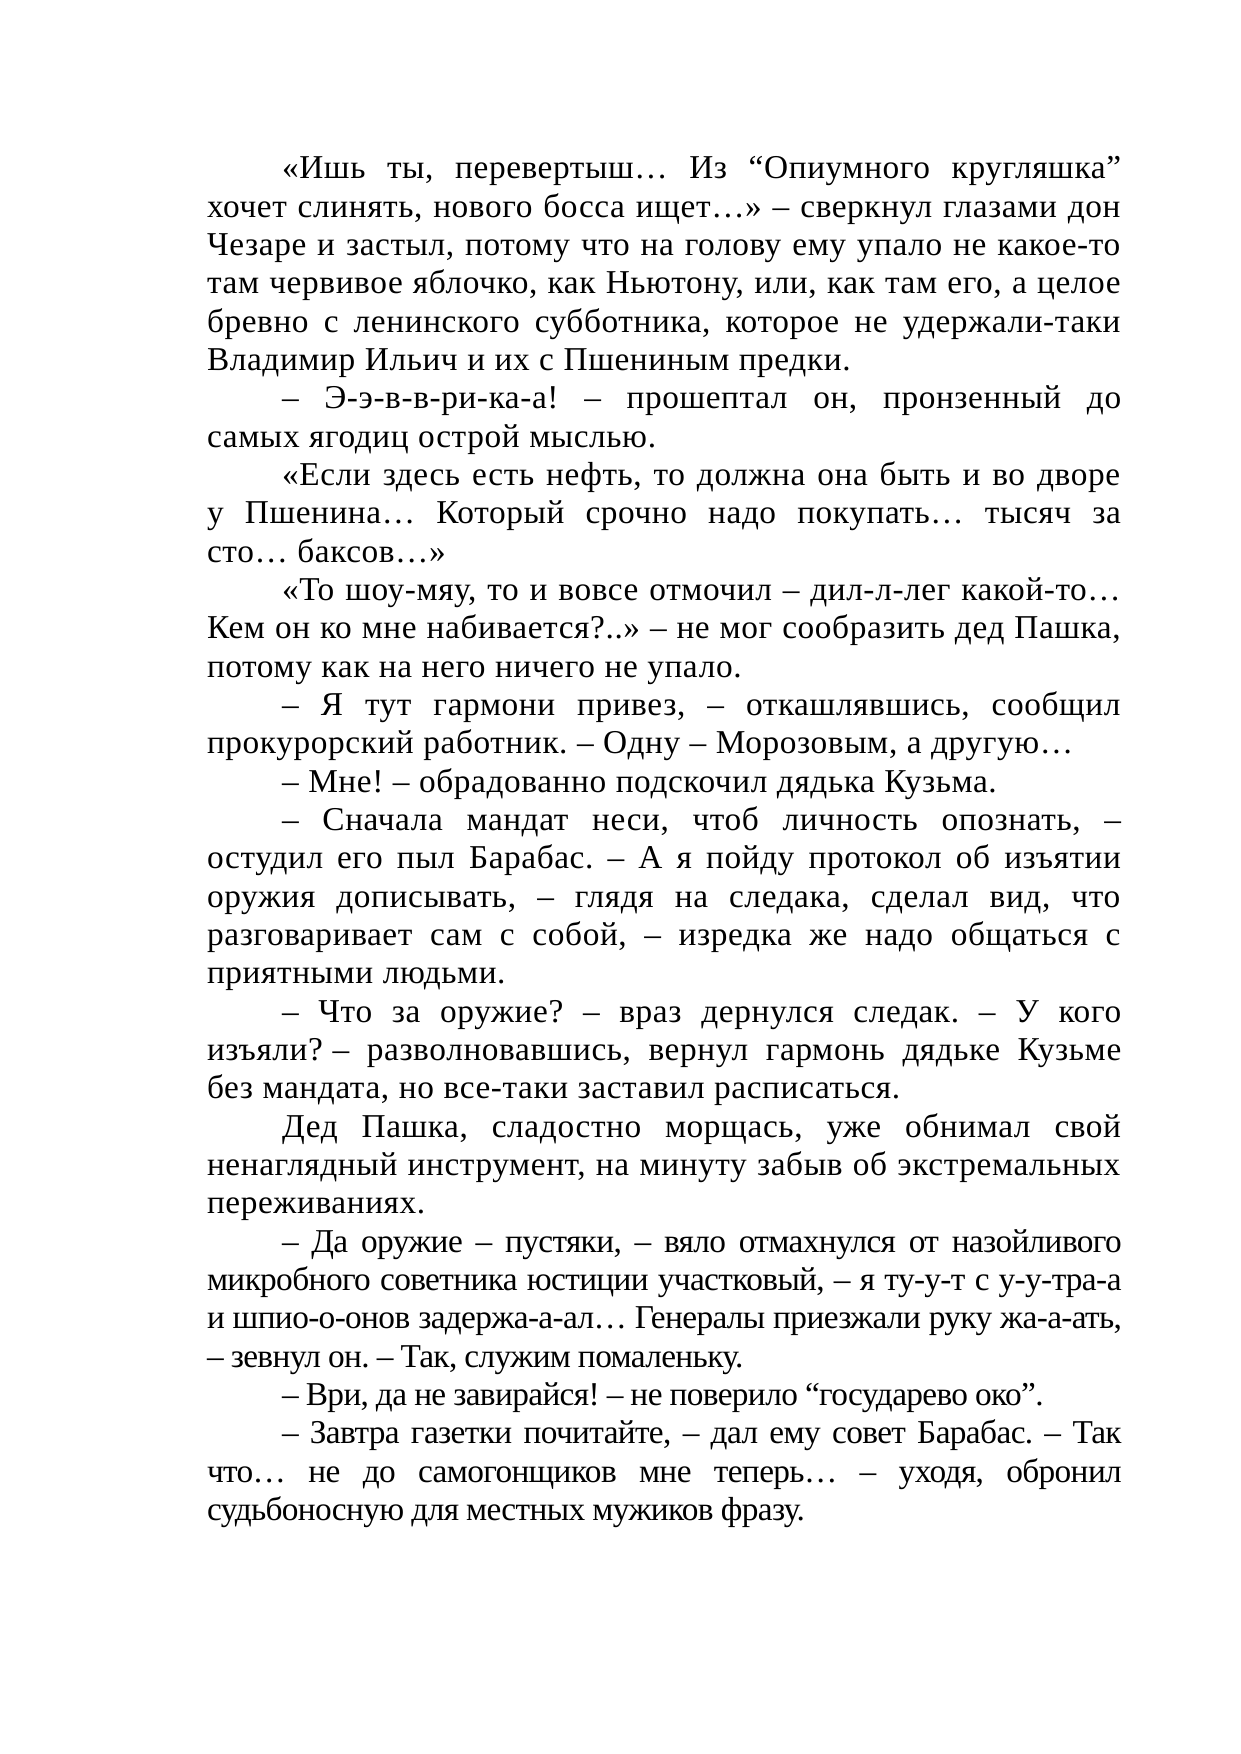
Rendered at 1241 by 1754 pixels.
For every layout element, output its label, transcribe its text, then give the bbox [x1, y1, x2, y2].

subtitle – Да оружие – пустяки, – вяло отмахнулся от назойливого микробного советника юстиции участковый, – я ту-у-т с у-y-тра-а и шпио-о-онов задержа-а-ал… Генералы приезжали руку жа-а-ать, – зевнул он. – Так, служим помаленьку. [207, 1221, 1122, 1374]
subtitle – Ври, да не завирайся! – не поверило “государево око”. [207, 1374, 1122, 1413]
subtitle – Что за оружие? – враз дернулся следак. – У кого изъяли? – разволновавшись, вернул гармонь дядьке Кузьме без мандата, но все-таки заставил расписаться. [207, 991, 1122, 1106]
subtitle – Завтра газетки почитайте, – дал ему совет Барабас. – Так что… не до самогонщиков мне теперь… – уходя, обронил судьбоносную для местных мужиков фразу. [207, 1413, 1122, 1528]
subtitle «Если здесь есть нефть, то должна она быть и во дворе у Пшенина… Который срочно надо покупать… тысяч за сто… баксов…» [207, 454, 1122, 569]
subtitle – Сначала мандат неси, чтоб личность опознать, – остудил его пыл Барабас. – А я пойду протокол об изъятии оружия дописывать, – глядя на следака, сделал вид, что разговаривает сам с собой, – изредка же надо общаться с приятными людьми. [207, 799, 1122, 991]
subtitle – Э-э-в-в-ри-ка-а! – прошептал он, пронзенный до самых ягодиц острой мыслью. [207, 378, 1122, 454]
subtitle «То шоу-мяу, то и вовсе отмочил – дил-л-лег какой-то… Кем он ко мне набивается?..» – не мог сообразить дед Пашка, потому как на него ничего не упало. [207, 569, 1122, 684]
subtitle Дед Пашка, сладостно морщась, уже обнимал свой ненаглядный инструмент, на минуту забыв об экстремальных переживаниях. [207, 1106, 1122, 1221]
subtitle «Ишь ты, перевертыш… Из “Опиумного кругляшка” хочет слинять, нового босса ищет…» – сверкнул глазами дон Чезаре и застыл, потому что на голову ему упало не какое-то там червивое яблочко, как Ньютону, или, как там его, а целое бревно с ленинского субботника, которое не удержали-таки Владимир Ильич и их с Пшениным предки. [207, 148, 1122, 378]
subtitle – Мне! – обрадованно подскочил дядька Кузьма. [207, 761, 1122, 799]
subtitle – Я тут гармони привез, – откашлявшись, сообщил прокурорский работник. – Одну – Морозовым, а другую… [207, 684, 1122, 761]
